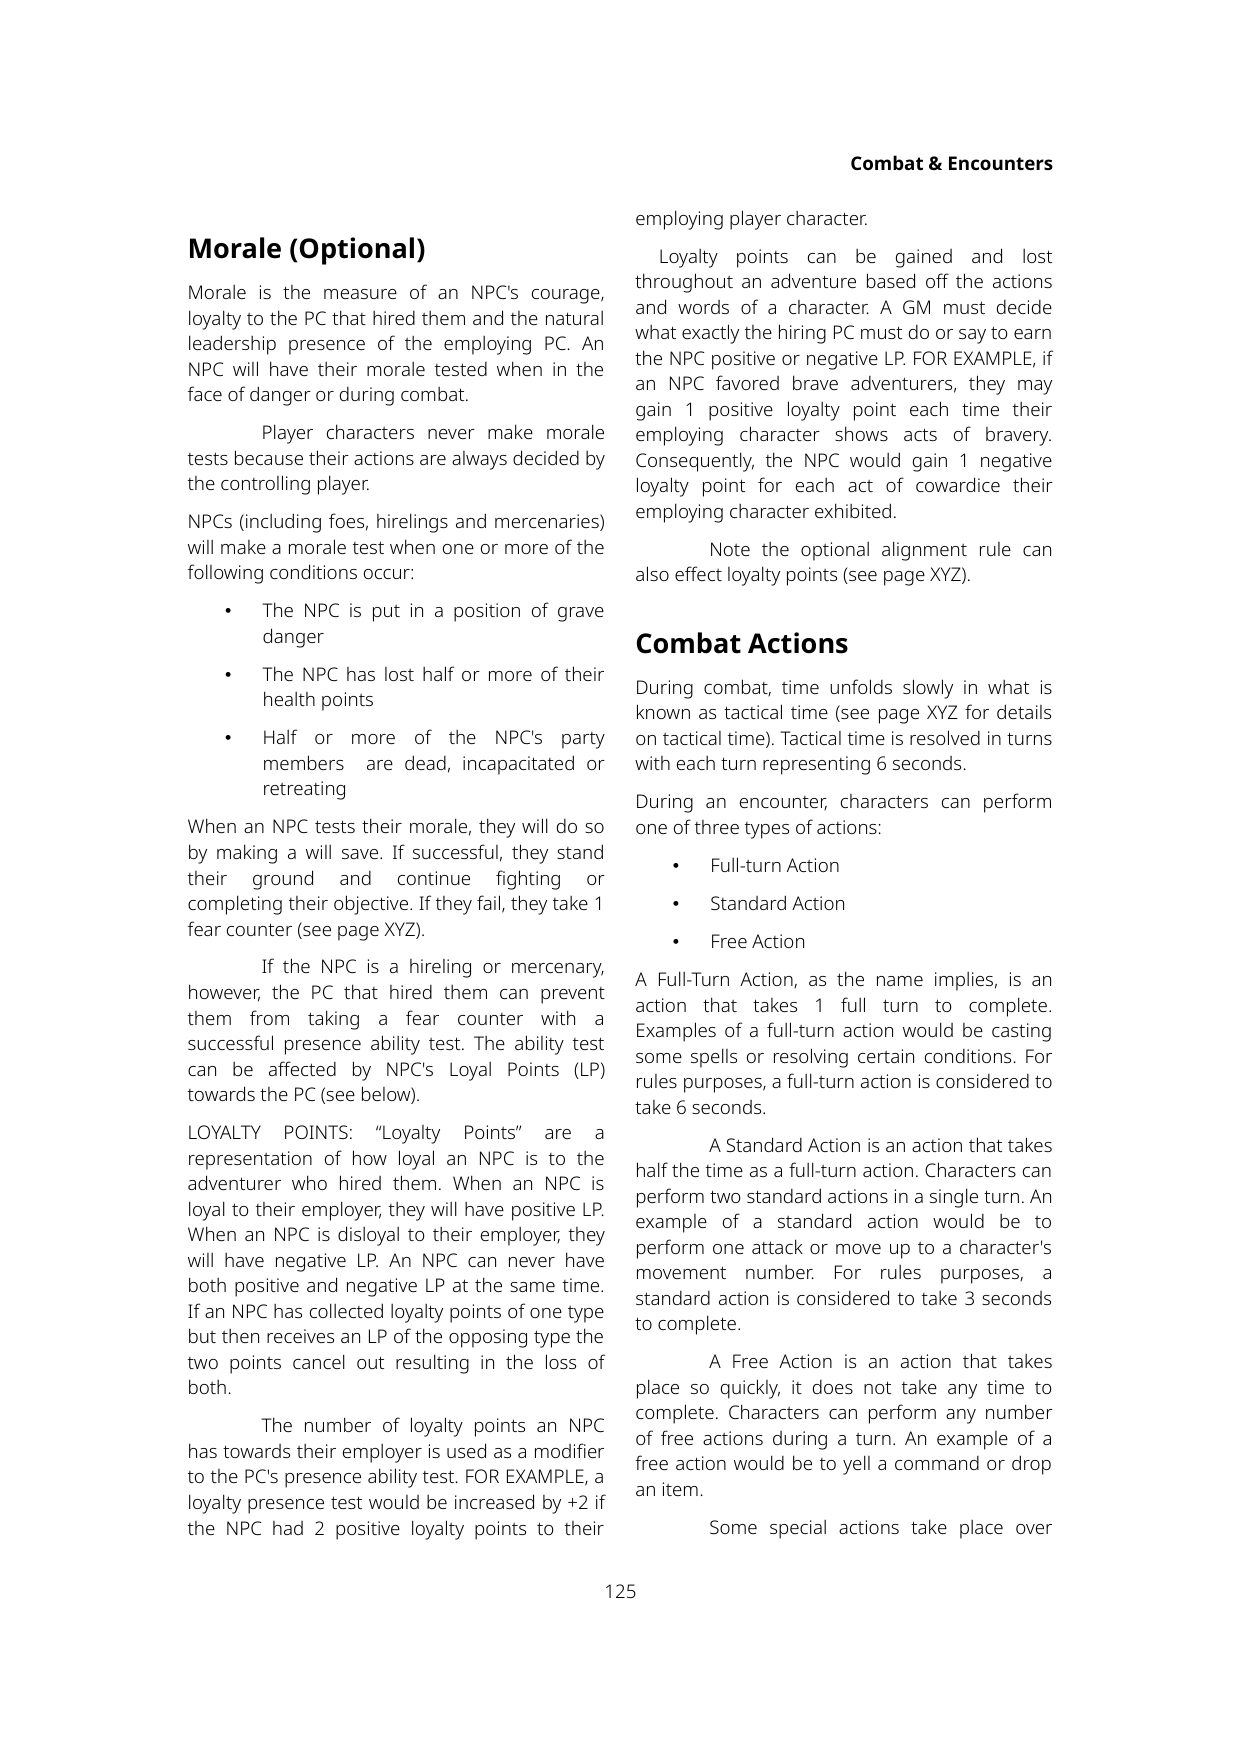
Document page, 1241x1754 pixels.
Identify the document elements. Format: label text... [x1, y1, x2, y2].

list Free Action [673, 928, 1053, 954]
list Standard Action [673, 890, 1053, 916]
text When an NPC tests their morale, they will do so by making a will save. If successful, they stand their ground and continue fighting or completing their objective. If they fail, they take 1 fear counter (see page XYZ). [187, 814, 605, 941]
text A Standard Action is an action that takes half the time as a full-turn action. Characters can perform two standard actions in a single turn. An example of a standard action would be to perform one attack or move up to a character's movement number. For rules purposes, a standard action is considered to take 3 seconds to complete. [635, 1132, 1053, 1336]
text A Full-Turn Action, as the name implies, is an action that takes 1 full turn to complete. Examples of a full-turn action would be casting some spells or resolving certain conditions. For rules purposes, a full-turn action is considered to take 6 seconds. [635, 966, 1053, 1119]
text Some special actions take place over [635, 1514, 1053, 1540]
text During combat, time unfolds slowly in what is known as tactical time (see page XYZ for details on tactical time). Tactical time is resolved in turns with each turn representing 6 seconds. [635, 674, 1053, 776]
text LOYALTY POINTS: “Loyalty Points” are a representation of how loyal an NPC is to the adventurer who hired them. When an NPC is loyal to their employer, they will have positive LP. When an NPC is disloyal to their employer, they will have negative LP. An NPC can never have both positive and negative LP at the same time. If an NPC has collected loyalty points of one type but then receives an LP of the opposing type the two points cancel out resulting in the loss of both. [187, 1119, 605, 1400]
list Full-turn Action [673, 852, 1053, 878]
text Loyalty points can be gained and lost throughout an adventure based off the actions and words of a character. A GM must decide what exactly the hiring PC must do or say to earn the NPC positive or negative LP. FOR EXAMPLE, if an NPC favored brave adventurers, they may gain 1 positive loyalty point each time their employing character shows acts of bravery. Consequently, the NPC would gain 1 negative loyalty point for each act of cowardice their employing character exhibited. [635, 243, 1053, 524]
text Player characters never make morale tests because their actions are always decided by the controlling player. [187, 419, 605, 496]
list The NPC is put in a position of grave danger [225, 598, 605, 649]
text NPCs (including foes, hirelings and mercenaries) will make a morale test when one or more of the following conditions occur: [187, 508, 605, 585]
text employing player character. [635, 205, 1053, 231]
text A Free Action is an action that takes place so quickly, it does not take any time to complete. Characters can perform any number of free actions during a turn. An example of a free action would be to yell a command or drop an item. [635, 1349, 1053, 1502]
text The number of loyalty points an NPC has towards their employer is used as a modifier to the PC's presence ability test. FOR EXAMPLE, a loyalty presence test would be increased by +2 if the NPC had 2 positive loyalty points to their [187, 1413, 605, 1540]
text Morale is the measure of an NPC's courage, loyalty to the PC that hired them and the natural leadership presence of the employing PC. An NPC will have their morale tested when in the face of danger or during combat. [187, 279, 605, 407]
text During an encounter, characters can perform one of three types of actions: [635, 789, 1053, 840]
text If the NPC is a hireling or mercenary, however, the PC that hired them can prevent them from taking a fear counter with a successful presence ability test. The ability test can be affected by NPC's Loyal Points (LP) towards the PC (see below). [187, 954, 605, 1107]
subtitle Combat Actions [635, 625, 1053, 662]
list The NPC has lost half or more of their health points [225, 661, 605, 712]
text Note the optional alignment rule can also effect loyalty points (see page XYZ). [635, 536, 1053, 587]
subtitle Morale (Optional) [187, 230, 605, 267]
list Half or more of the NPC's party members are dead, incapacitated or retreating [225, 725, 605, 801]
